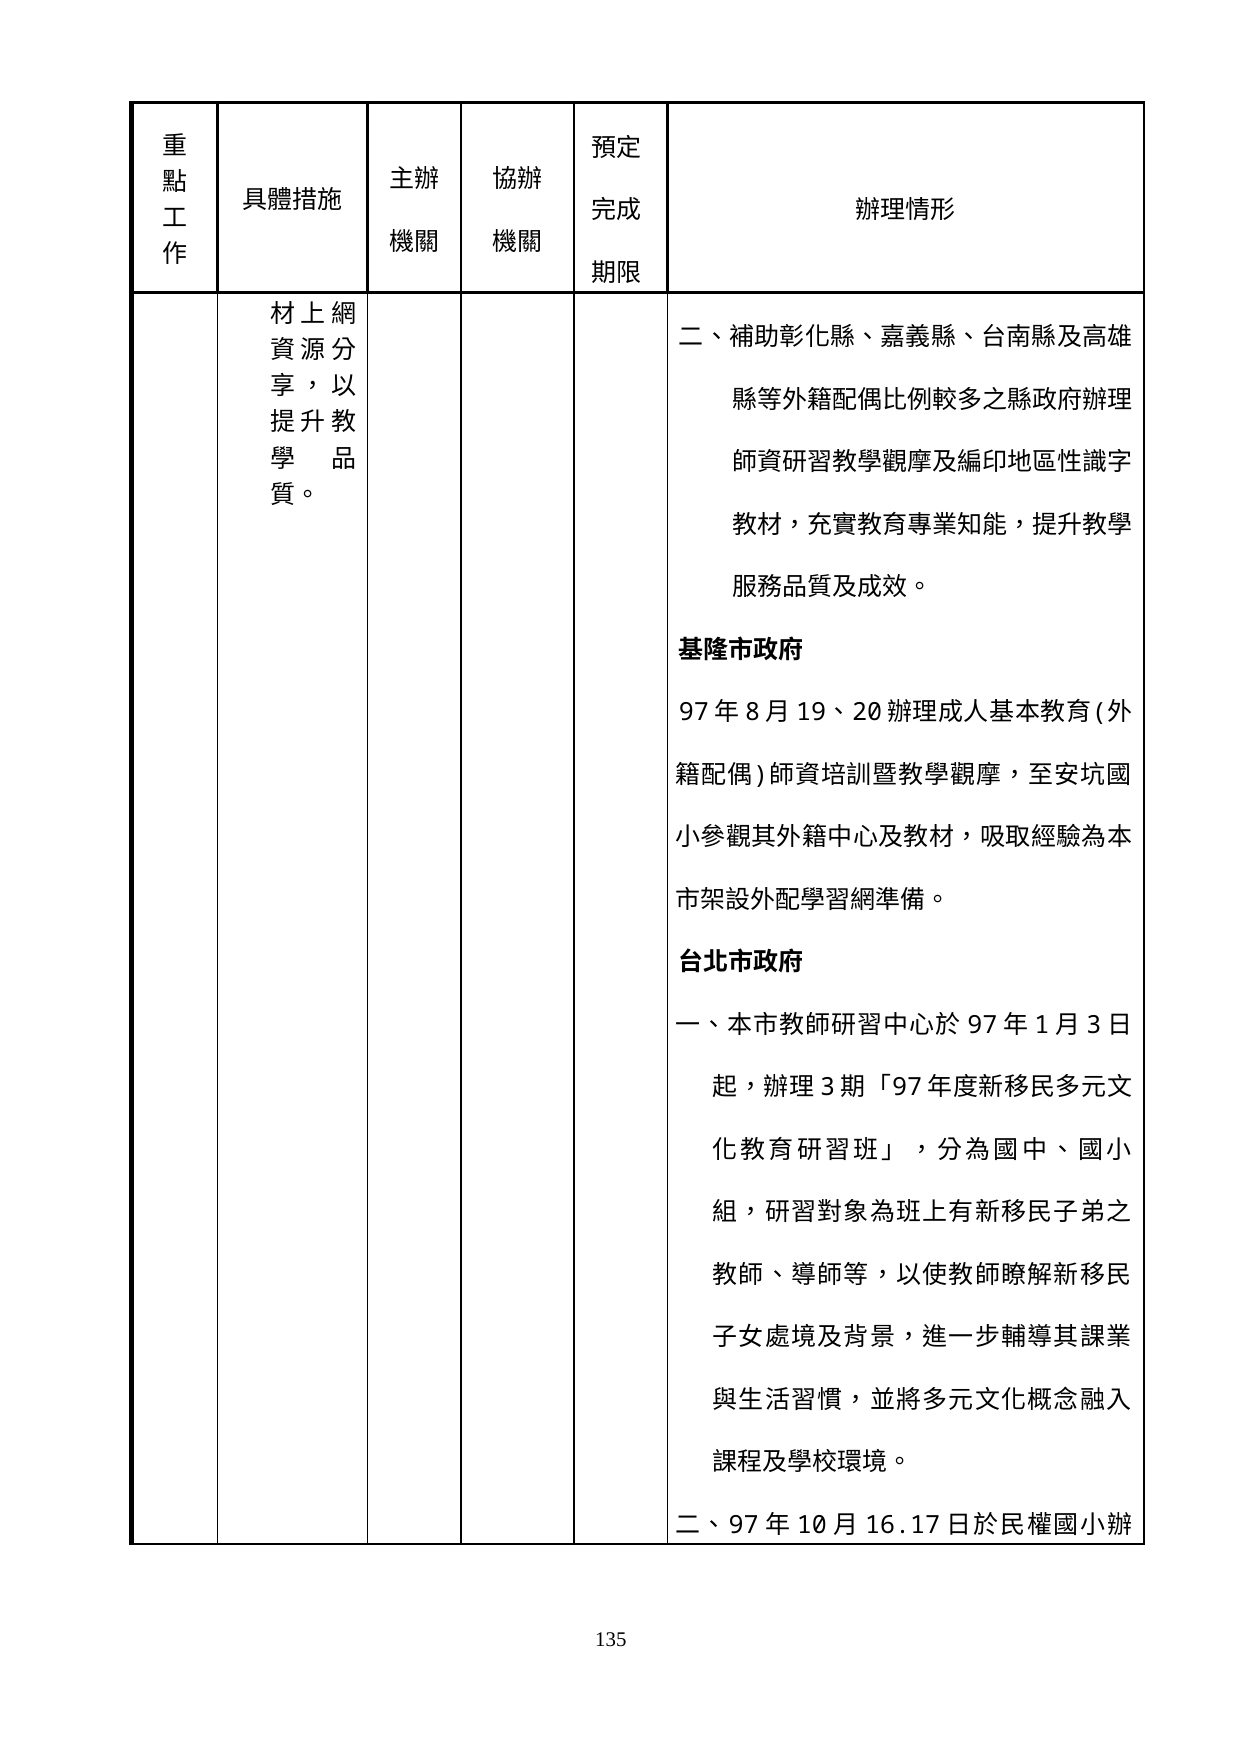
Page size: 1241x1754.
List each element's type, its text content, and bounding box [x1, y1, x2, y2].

table_cell [134, 294, 217, 1543]
table_header 主辦 機關 [369, 104, 460, 291]
table_header 重點工作 [134, 104, 216, 291]
table_cell [462, 294, 573, 1543]
table_cell [575, 294, 667, 1543]
table_header 辦理情形 [669, 104, 1143, 291]
table_header 具體措施 [219, 104, 366, 291]
table_header 協辦 機關 [462, 104, 573, 291]
table_cell [368, 294, 460, 1543]
table_header 預定完成期限 [575, 104, 666, 291]
table_cell 二、補助彰化縣、嘉義縣、台南縣及高雄縣等外籍配偶比例較多之縣政府辦理師資研習教學觀摩及編印地區性識字教材，充實教育專業知能，提升教學服務品質及成效。 基隆市政府 97年8月19、20辦理成人基本教育(外籍配偶)師資培訓暨教學觀摩，至安坑國小參觀其外籍中心及教材，吸取經驗為本市架設外配學習網準備。 台北市政府 一、本市教師研習中心於97年1月3日起，辦理3期「97年度新移民多元文化教育研習班」，分為國中、國小組，研習對象為班上有新移民子弟之教師、導師等，以使教師瞭解新移民子女處境及背景，進一步輔導其課業與生活習慣，並將多元文化概念融入課程及學校環境。 二、97年10月16.17日於民權國小辦 [668, 294, 1143, 1543]
table_cell 材上網資源分享，以提升教學品質。 [218, 294, 367, 1543]
